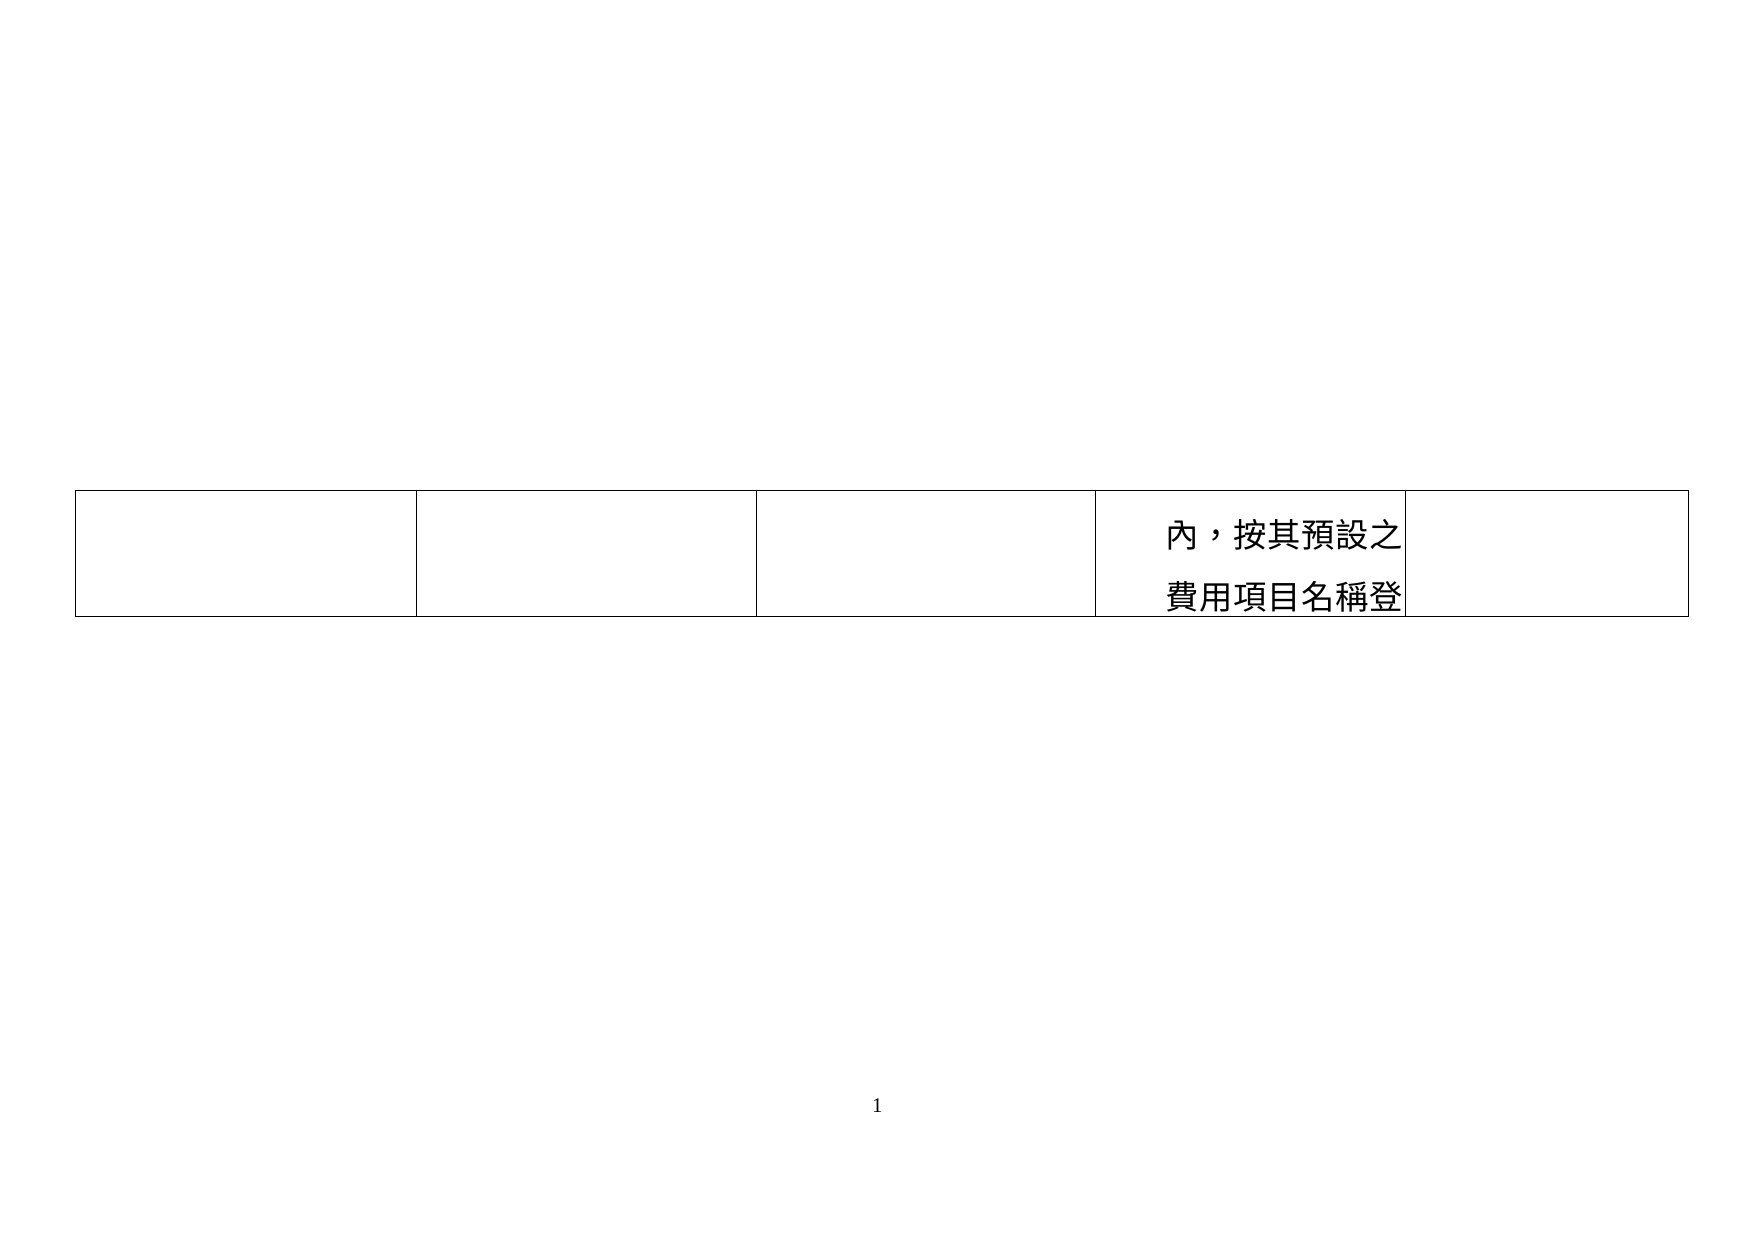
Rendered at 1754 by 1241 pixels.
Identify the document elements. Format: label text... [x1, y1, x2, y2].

table_cell [76, 491, 416, 616]
table_cell [417, 491, 756, 616]
table_cell [1406, 491, 1688, 616]
table_cell [757, 491, 1095, 616]
table_cell 內，按其預設之費用項目名稱登 [1096, 491, 1405, 616]
